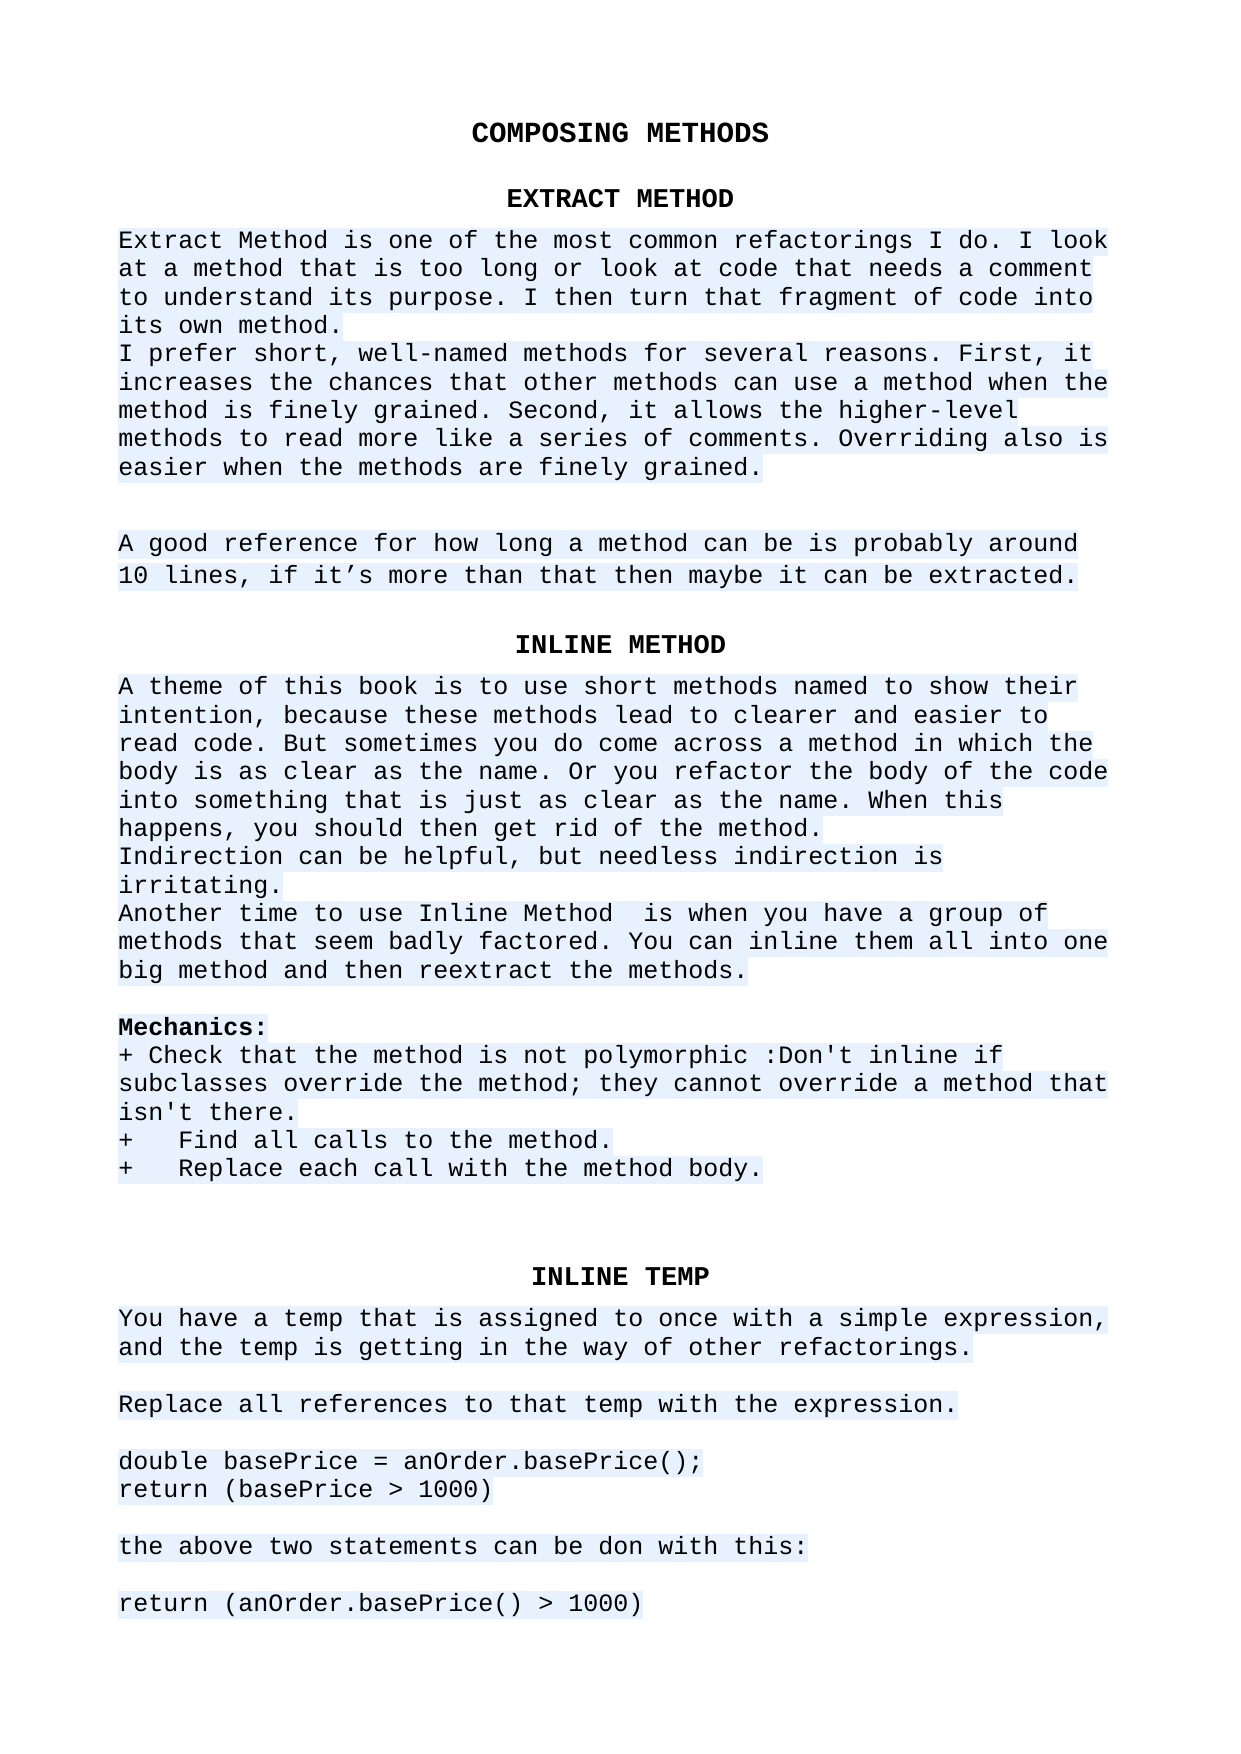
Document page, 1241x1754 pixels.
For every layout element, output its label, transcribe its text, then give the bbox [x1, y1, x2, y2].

text the above two statements can be don with this: [118, 1534, 1122, 1562]
subtitle INLINE METHOD [118, 631, 1122, 661]
text return (anOrder.basePrice() > 1000) [118, 1591, 1122, 1619]
subtitle EXTRACT METHOD [118, 184, 1122, 215]
text Replace all references to that temp with the expression. [118, 1391, 1122, 1420]
text + Find all calls to the method. [118, 1128, 1122, 1156]
text You have a temp that is assigned to once with a simple expression, and the temp is getting in the way of other refactorings. [118, 1306, 1122, 1363]
text Extract Method is one of the most common refactorings I do. I look at a method that is too long or look at code that needs a comment to understand its purpose. I then turn that fragment of code into its own method. [118, 228, 1122, 341]
text + Replace each call with the method body. [118, 1156, 1122, 1184]
text Mechanics: [118, 1014, 1122, 1043]
text return (basePrice > 1000) [118, 1477, 1122, 1505]
subtitle INLINE TEMP [118, 1263, 1122, 1293]
text A theme of this book is to use short methods named to show their intention, because these methods lead to clearer and easier to read code. But sometimes you do come across a method in which the body is as clear as the name. Or you refactor the body of the code into something that is just as clear as the name. When this happens, you should then get rid of the method. [118, 674, 1122, 844]
text I prefer short, well-named methods for several reasons. First, it increases the chances that other methods can use a method when the method is finely grained. Second, it allows the higher-level methods to read more like a series of comments. Overriding also is easier when the methods are finely grained. [118, 341, 1122, 483]
text double basePrice = anOrder.basePrice(); [118, 1448, 1122, 1477]
text Indirection can be helpful, but needless indirection is irritating. [118, 844, 1122, 901]
text A good reference for how long a method can be is probably around 10 lines, if it’s more than that then maybe it can be extracted. [118, 530, 1122, 591]
text + Check that the method is not polymorphic :Don't inline if subclasses override the method; they cannot override a method that isn't there. [118, 1043, 1122, 1128]
subtitle COMPOSING METHODS [118, 118, 1122, 151]
text Another time to use Inline Method is when you have a group of methods that seem badly factored. You can inline them all into one big method and then reextract the methods. [118, 901, 1122, 986]
